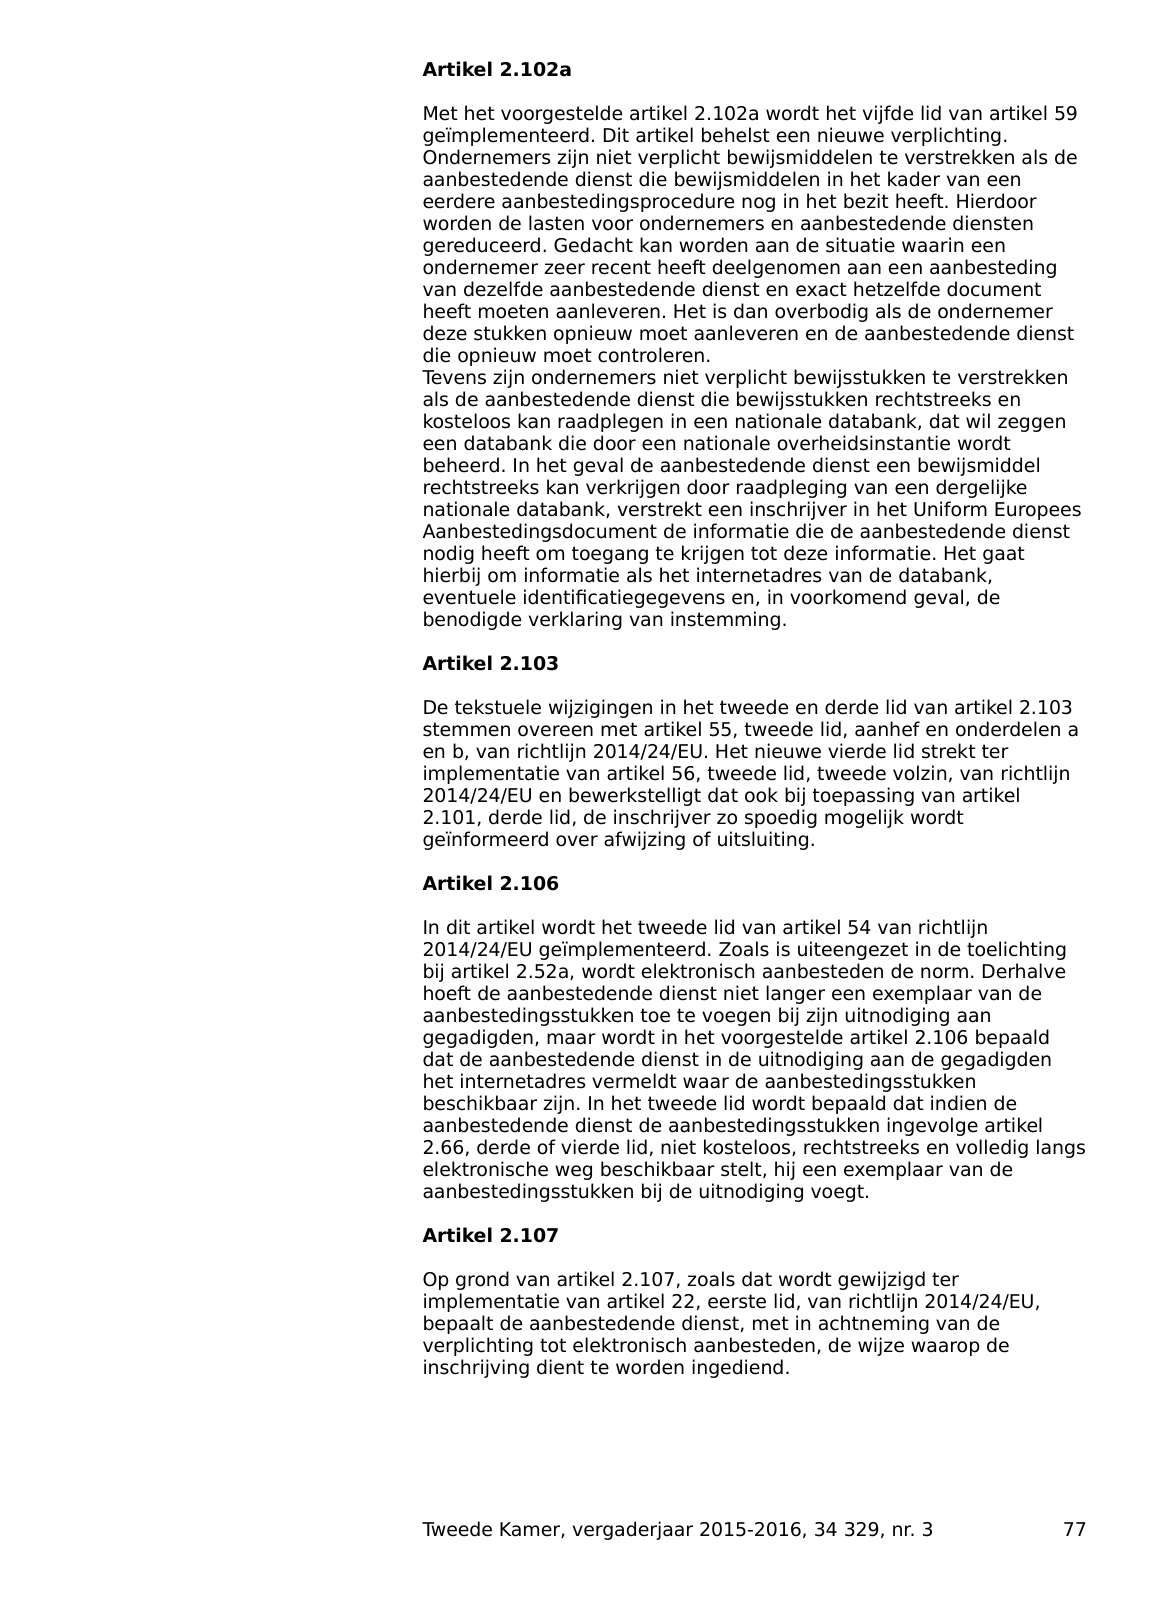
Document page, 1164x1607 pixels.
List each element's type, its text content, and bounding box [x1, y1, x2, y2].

text In dit artikel wordt het tweede lid van artikel 54 van richtlijn 2014/24/EU geïmplementeerd. Zoals is uiteengezet in de toelichting bij artikel 2.52a, wordt elektronisch aanbesteden de norm. Derhalve hoeft de aanbestedende dienst niet langer een exemplaar van de aanbestedingsstukken toe te voegen bij zijn uitnodiging aan gegadigden, maar wordt in het voorgestelde artikel 2.106 bepaald dat de aanbestedende dienst in de uitnodiging aan de gegadigden het internetadres vermeldt waar de aanbestedingsstukken beschikbaar zijn. In het tweede lid wordt bepaald dat indien de aanbestedende dienst de aanbestedingsstukken ingevolge artikel 2.66, derde of vierde lid, niet kosteloos, rechtstreeks en volledig langs elektronische weg beschikbaar stelt, hij een exemplaar van de aanbestedingsstukken bij de uitnodiging voegt. [422, 917, 1087, 1203]
subtitle Artikel 2.102a [422, 59, 1087, 81]
text Met het voorgestelde artikel 2.102a wordt het vijfde lid van artikel 59 geïmplementeerd. Dit artikel behelst een nieuwe verplichting. Ondernemers zijn niet verplicht bewijsmiddelen te verstrekken als de aanbestedende dienst die bewijsmiddelen in het kader van een eerdere aanbestedingsprocedure nog in het bezit heeft. Hierdoor worden de lasten voor ondernemers en aanbestedende diensten gereduceerd. Gedacht kan worden aan de situatie waarin een ondernemer zeer recent heeft deelgenomen aan een aanbesteding van dezelfde aanbestedende dienst en exact hetzelfde document heeft moeten aanleveren. Het is dan overbodig als de ondernemer deze stukken opnieuw moet aanleveren en de aanbestedende dienst die opnieuw moet controleren. [422, 103, 1087, 367]
subtitle Artikel 2.103 [422, 653, 1087, 675]
text Op grond van artikel 2.107, zoals dat wordt gewijzigd ter implementatie van artikel 22, eerste lid, van richtlijn 2014/24/EU, bepaalt de aanbestedende dienst, met in achtneming van de verplichting tot elektronisch aanbesteden, de wijze waarop de inschrijving dient te worden ingediend. [422, 1269, 1087, 1379]
subtitle Artikel 2.106 [422, 873, 1087, 895]
subtitle Artikel 2.107 [422, 1225, 1087, 1247]
text De tekstuele wijzigingen in het tweede en derde lid van artikel 2.103 stemmen overeen met artikel 55, tweede lid, aanhef en onderdelen a en b, van richtlijn 2014/24/EU. Het nieuwe vierde lid strekt ter implementatie van artikel 56, tweede lid, tweede volzin, van richtlijn 2014/24/EU en bewerkstelligt dat ook bij toepassing van artikel 2.101, derde lid, de inschrijver zo spoedig mogelijk wordt geïnformeerd over afwijzing of uitsluiting. [422, 697, 1087, 851]
text Tevens zijn ondernemers niet verplicht bewijsstukken te verstrekken als de aanbestedende dienst die bewijsstukken rechtstreeks en kosteloos kan raadplegen in een nationale databank, dat wil zeggen een databank die door een nationale overheidsinstantie wordt beheerd. In het geval de aanbestedende dienst een bewijsmiddel rechtstreeks kan verkrijgen door raadpleging van een dergelijke nationale databank, verstrekt een inschrijver in het Uniform Europees Aanbestedingsdocument de informatie die de aanbestedende dienst nodig heeft om toegang te krijgen tot deze informatie. Het gaat hierbij om informatie als het internetadres van de databank, eventuele identificatiegegevens en, in voorkomend geval, de benodigde verklaring van instemming. [422, 367, 1087, 631]
